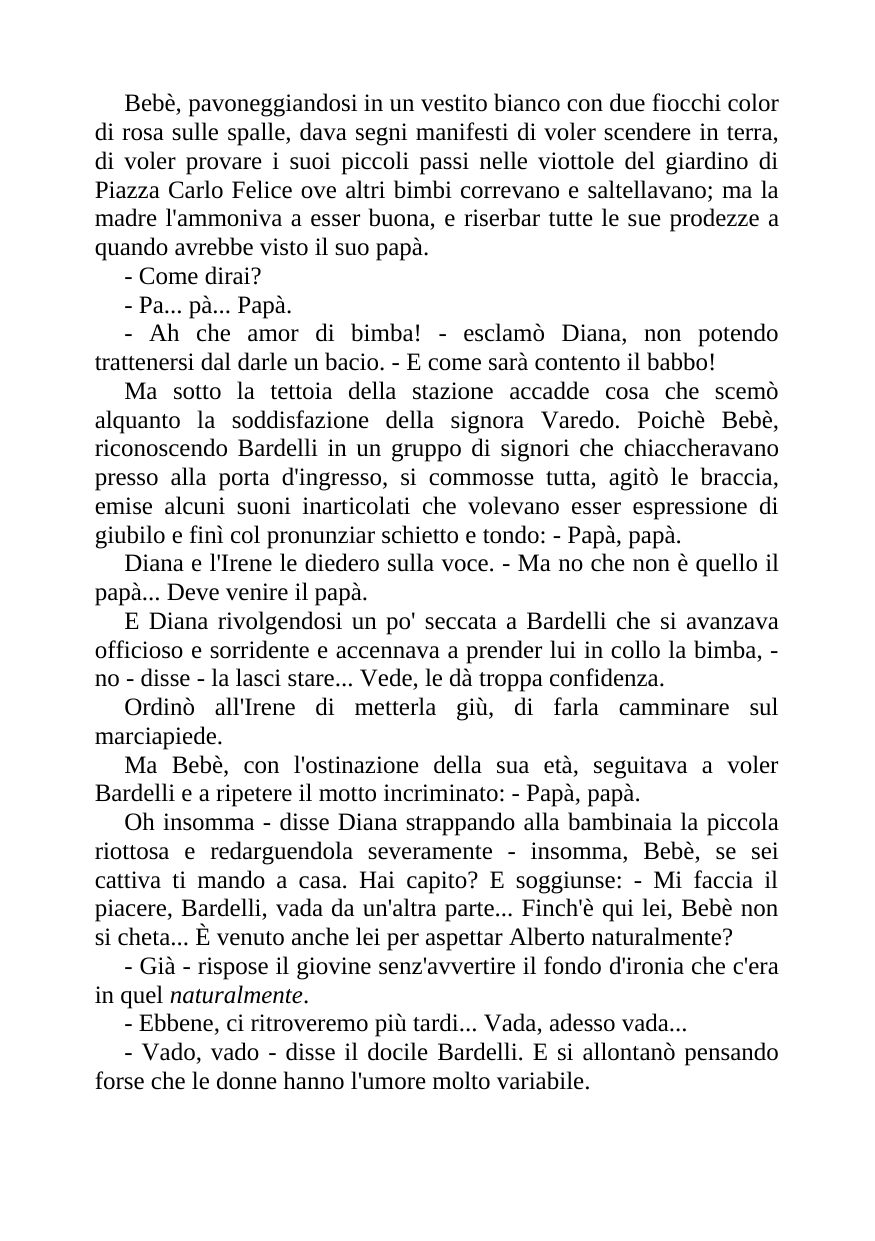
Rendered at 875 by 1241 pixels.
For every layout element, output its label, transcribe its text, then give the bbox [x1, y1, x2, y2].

text - Come dirai? [94, 261, 779, 290]
text Oh insomma - disse Diana strappando alla bambinaia la piccola riottosa e redarguendola severamente - insomma, Bebè, se sei cattiva ti mando a casa. Hai capito? E soggiunse: - Mi faccia il piacere, Bardelli, vada da un'altra parte... Finch'è qui lei, Bebè non si cheta... È venuto anche lei per aspettar Alberto naturalmente? [94, 807, 779, 951]
text - Ebbene, ci ritroveremo più tardi... Vada, adesso vada... [94, 1008, 779, 1037]
text Ma Bebè, con l'ostinazione della sua età, seguitava a voler Bardelli e a ripetere il motto incriminato: - Papà, papà. [94, 750, 779, 807]
text Diana e l'Irene le diedero sulla voce. - Ma no che non è quello il papà... Deve venire il papà. [94, 548, 779, 606]
text Bebè, pavoneggiandosi in un vestito bianco con due fiocchi color di rosa sulle spalle, dava segni manifesti di voler scendere in terra, di voler provare i suoi piccoli passi nelle viottole del giardino di Piazza Carlo Felice ove altri bimbi correvano e saltellavano; ma la madre l'ammoniva a esser buona, e riserbar tutte le sue prodezze a quando avrebbe visto il suo papà. [94, 88, 779, 261]
text - Pa... pà... Papà. [94, 290, 779, 318]
text - Ah che amor di bimba! - esclamò Diana, non potendo trattenersi dal darle un bacio. - E come sarà contento il babbo! [94, 318, 779, 376]
text - Vado, vado - disse il docile Bardelli. E si allontanò pensando forse che le donne hanno l'umore molto variabile. [94, 1037, 779, 1095]
text E Diana rivolgendosi un po' seccata a Bardelli che si avanzava officioso e sorridente e accennava a prender lui in collo la bimba, - no - disse - la lasci stare... Vede, le dà troppa confidenza. [94, 606, 779, 692]
text Ordinò all'Irene di metterla giù, di farla camminare sul marciapiede. [94, 692, 779, 750]
text - Già - rispose il giovine senz'avvertire il fondo d'ironia che c'era in quel naturalmente. [94, 951, 779, 1008]
text Ma sotto la tettoia della stazione accadde cosa che scemò alquanto la soddisfazione della signora Varedo. Poichè Bebè, riconoscendo Bardelli in un gruppo di signori che chiaccheravano presso alla porta d'ingresso, si commosse tutta, agitò le braccia, emise alcuni suoni inarticolati che volevano esser espressione di giubilo e finì col pronunziar schietto e tondo: - Papà, papà. [94, 376, 779, 548]
